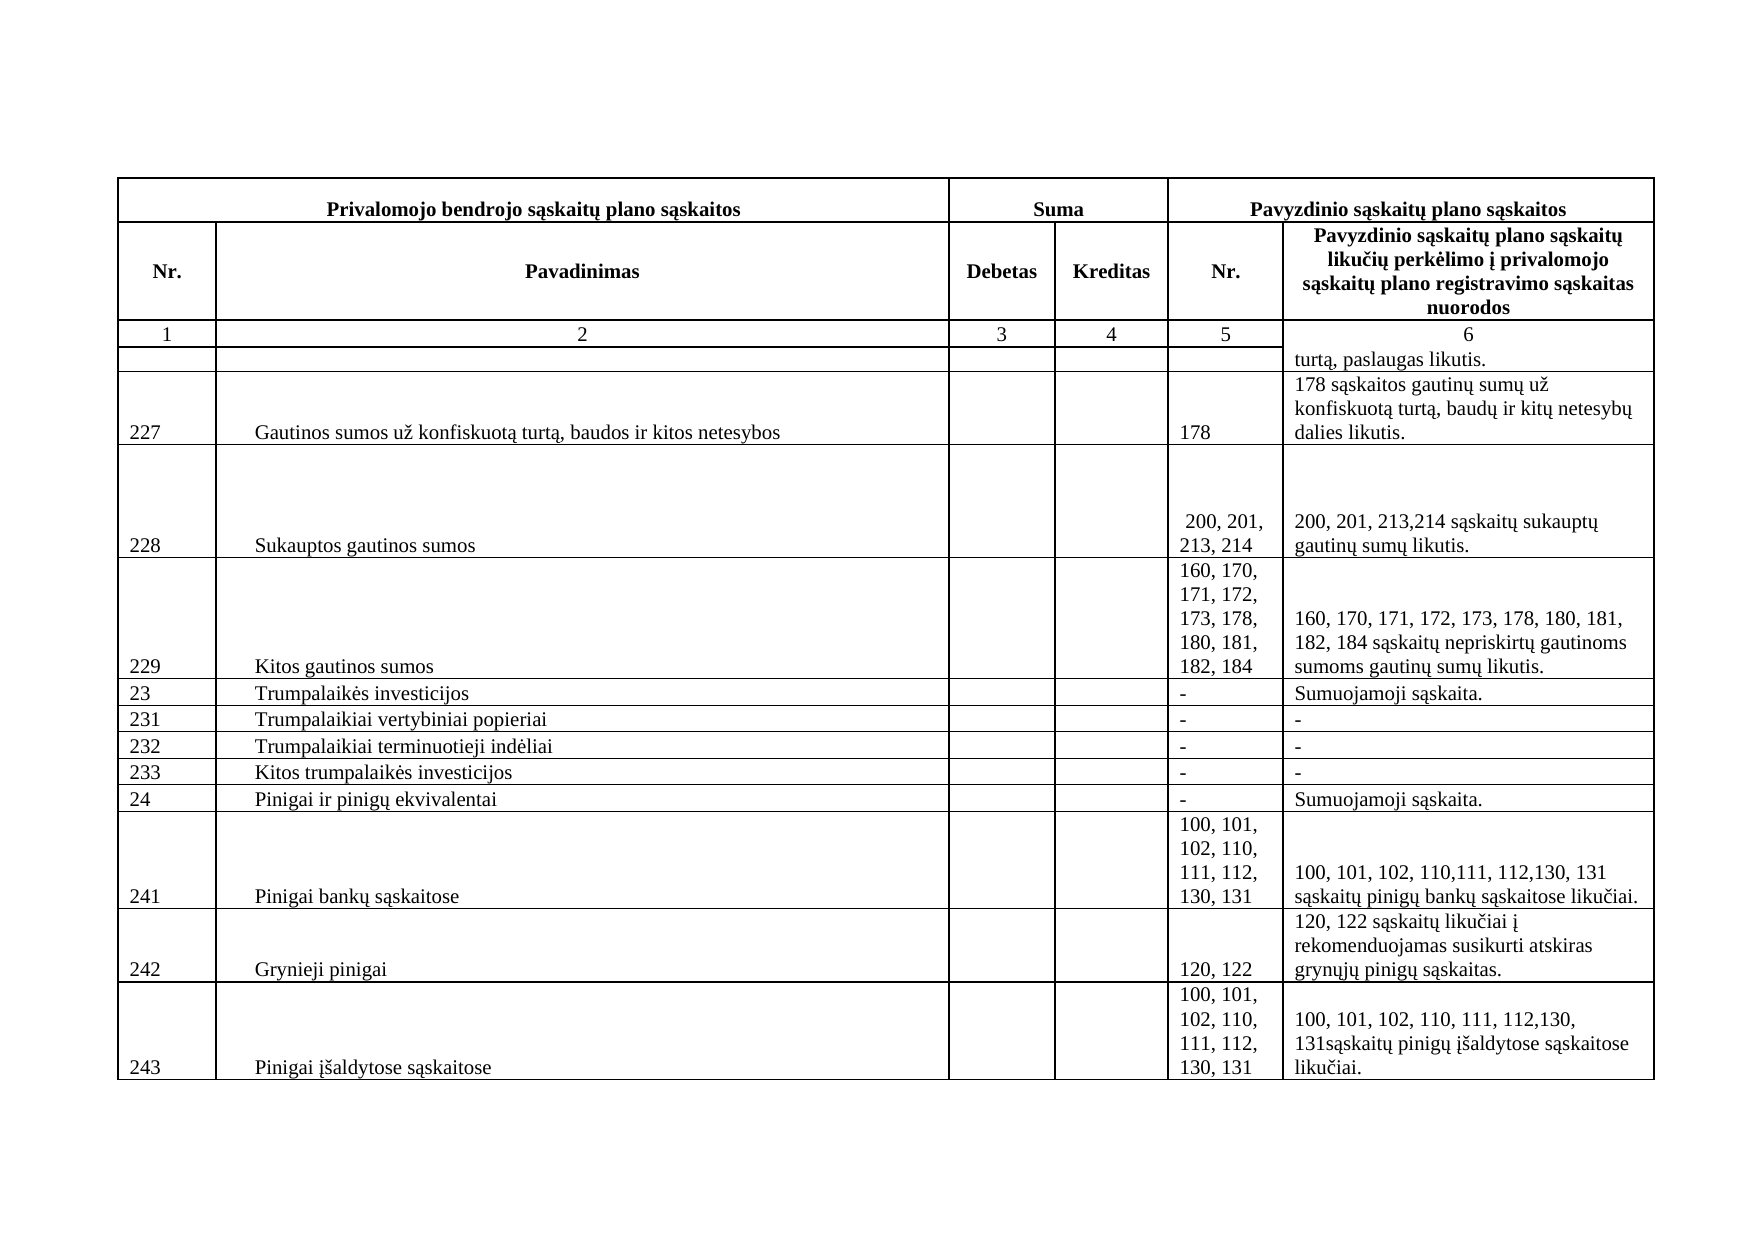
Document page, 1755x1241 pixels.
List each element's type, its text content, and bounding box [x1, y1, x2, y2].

table_cell Sukauptos gautinos sumos [243, 445, 948, 557]
table_cell 178 sąskaitos gautinų sumų už konfiskuotą turtą, baudų ir kitų netesybų dalies likutis. [1284, 372, 1653, 444]
table_cell 178 [1169, 372, 1282, 444]
table_cell [1056, 983, 1167, 1079]
table_cell - [1284, 732, 1653, 758]
table_cell 100, 101, 102, 110, 111, 112, 130, 131 [1169, 812, 1282, 908]
table_cell Nr. [1169, 223, 1282, 319]
table_cell [1056, 812, 1167, 908]
table_cell [1056, 759, 1167, 784]
table_cell [1056, 558, 1167, 678]
table_cell 100, 101, 102, 110, 111, 112,130, 131sąskaitų pinigų įšaldytose sąskaitose likučiai. [1284, 983, 1653, 1079]
table_cell [950, 785, 1054, 811]
table_cell Kreditas [1056, 223, 1167, 319]
table_cell [950, 983, 1054, 1079]
table_cell [950, 348, 1054, 371]
table_cell [217, 679, 243, 704]
table_cell [217, 348, 243, 371]
table_cell 3 [950, 321, 1054, 346]
table_header Pavyzdinio sąskaitų plano sąskaitos [1169, 179, 1653, 221]
table_cell Pinigai bankų sąskaitose [243, 812, 948, 908]
table_cell Trumpalaikės investicijos [243, 679, 948, 704]
table_cell 200, 201, 213,214 sąskaitų sukauptų gautinų sumų likutis. [1284, 445, 1653, 557]
table_cell Sumuojamoji sąskaita. [1284, 785, 1653, 811]
table_cell - [1169, 679, 1282, 704]
table_cell 227 [119, 372, 215, 444]
table_cell - [1169, 732, 1282, 758]
table_cell 120, 122 sąskaitų likučiai į rekomenduojamas susikurti atskiras grynųjų pinigų sąskaitas. [1284, 909, 1653, 981]
table_cell [1056, 785, 1167, 811]
table_cell [1056, 732, 1167, 758]
table_cell Pavadinimas [217, 223, 948, 319]
table_cell Debetas [950, 223, 1054, 319]
table_cell 6 [1284, 321, 1653, 346]
table_cell [950, 732, 1054, 758]
table_cell turtą, paslaugas likutis. [1284, 346, 1653, 371]
table_cell 242 [119, 909, 215, 981]
table_cell [1169, 348, 1282, 371]
table_cell [217, 558, 243, 678]
table_cell [1056, 372, 1167, 444]
table_cell 2 [217, 321, 948, 346]
table_cell [950, 759, 1054, 784]
table_cell Pinigai įšaldytose sąskaitose [243, 983, 948, 1079]
table_cell 120, 122 [1169, 909, 1282, 981]
table_cell [950, 679, 1054, 704]
table_cell [217, 909, 243, 981]
table_cell [217, 759, 243, 784]
table_cell [950, 812, 1054, 908]
table_cell [217, 785, 243, 811]
table_cell [950, 909, 1054, 981]
table_cell 228 [119, 445, 215, 557]
table_cell 23 [119, 679, 215, 704]
table_header Privalomojo bendrojo sąskaitų plano sąskaitos [119, 179, 948, 221]
table_cell [217, 983, 243, 1079]
table_cell 160, 170, 171, 172, 173, 178, 180, 181, 182, 184 sąskaitų nepriskirtų gautinoms sumoms gautinų sumų likutis. [1284, 558, 1653, 678]
table_cell 233 [119, 759, 215, 784]
table_cell [950, 372, 1054, 444]
table_cell [217, 732, 243, 758]
table_cell Kitos trumpalaikės investicijos [243, 759, 948, 784]
table_cell [950, 706, 1054, 731]
table_cell Sumuojamoji sąskaita. [1284, 679, 1653, 704]
table_cell [1056, 706, 1167, 731]
table_cell - [1284, 759, 1653, 784]
table_cell Gautinos sumos už konfiskuotą turtą, baudos ir kitos netesybos [243, 372, 948, 444]
table_cell Trumpalaikiai terminuotieji indėliai [243, 732, 948, 758]
table_cell [950, 445, 1054, 557]
table_cell 5 [1169, 321, 1282, 346]
table_cell [1056, 679, 1167, 704]
table_cell 231 [119, 706, 215, 731]
table_cell 1 [119, 321, 215, 346]
table_cell 160, 170, 171, 172, 173, 178, 180, 181, 182, 184 [1169, 558, 1282, 678]
table_header Suma [950, 179, 1167, 221]
table_cell - [1169, 706, 1282, 731]
table_cell [217, 706, 243, 731]
table_cell [217, 812, 243, 908]
table_cell 100, 101, 102, 110, 111, 112, 130, 131 [1169, 983, 1282, 1079]
table_cell 243 [119, 983, 215, 1079]
table_cell Trumpalaikiai vertybiniai popieriai [243, 706, 948, 731]
table_cell [1056, 348, 1167, 371]
table_cell Pavyzdinio sąskaitų plano sąskaitų likučių perkėlimo į privalomojo sąskaitų plano registravimo sąskaitas nuorodos [1284, 223, 1653, 319]
table_cell [950, 558, 1054, 678]
table_cell - [1169, 759, 1282, 784]
table_cell 232 [119, 732, 215, 758]
table_cell Kitos gautinos sumos [243, 558, 948, 678]
table_cell Grynieji pinigai [243, 909, 948, 981]
table_cell [217, 372, 243, 444]
table_cell 200, 201, 213, 214 [1169, 445, 1282, 557]
table_cell 229 [119, 558, 215, 678]
table_cell [1056, 909, 1167, 981]
table_cell - [1284, 706, 1653, 731]
table_cell Nr. [119, 223, 215, 319]
table_cell [217, 445, 243, 557]
table_cell 241 [119, 812, 215, 908]
table_cell 4 [1056, 321, 1167, 346]
table_cell 100, 101, 102, 110,111, 112,130, 131 sąskaitų pinigų bankų sąskaitose likučiai. [1284, 812, 1653, 908]
table_cell [1056, 445, 1167, 557]
table_cell [119, 348, 215, 371]
table_cell [243, 348, 948, 371]
table_cell - [1169, 785, 1282, 811]
table_cell 24 [119, 785, 215, 811]
table_cell Pinigai ir pinigų ekvivalentai [243, 785, 948, 811]
